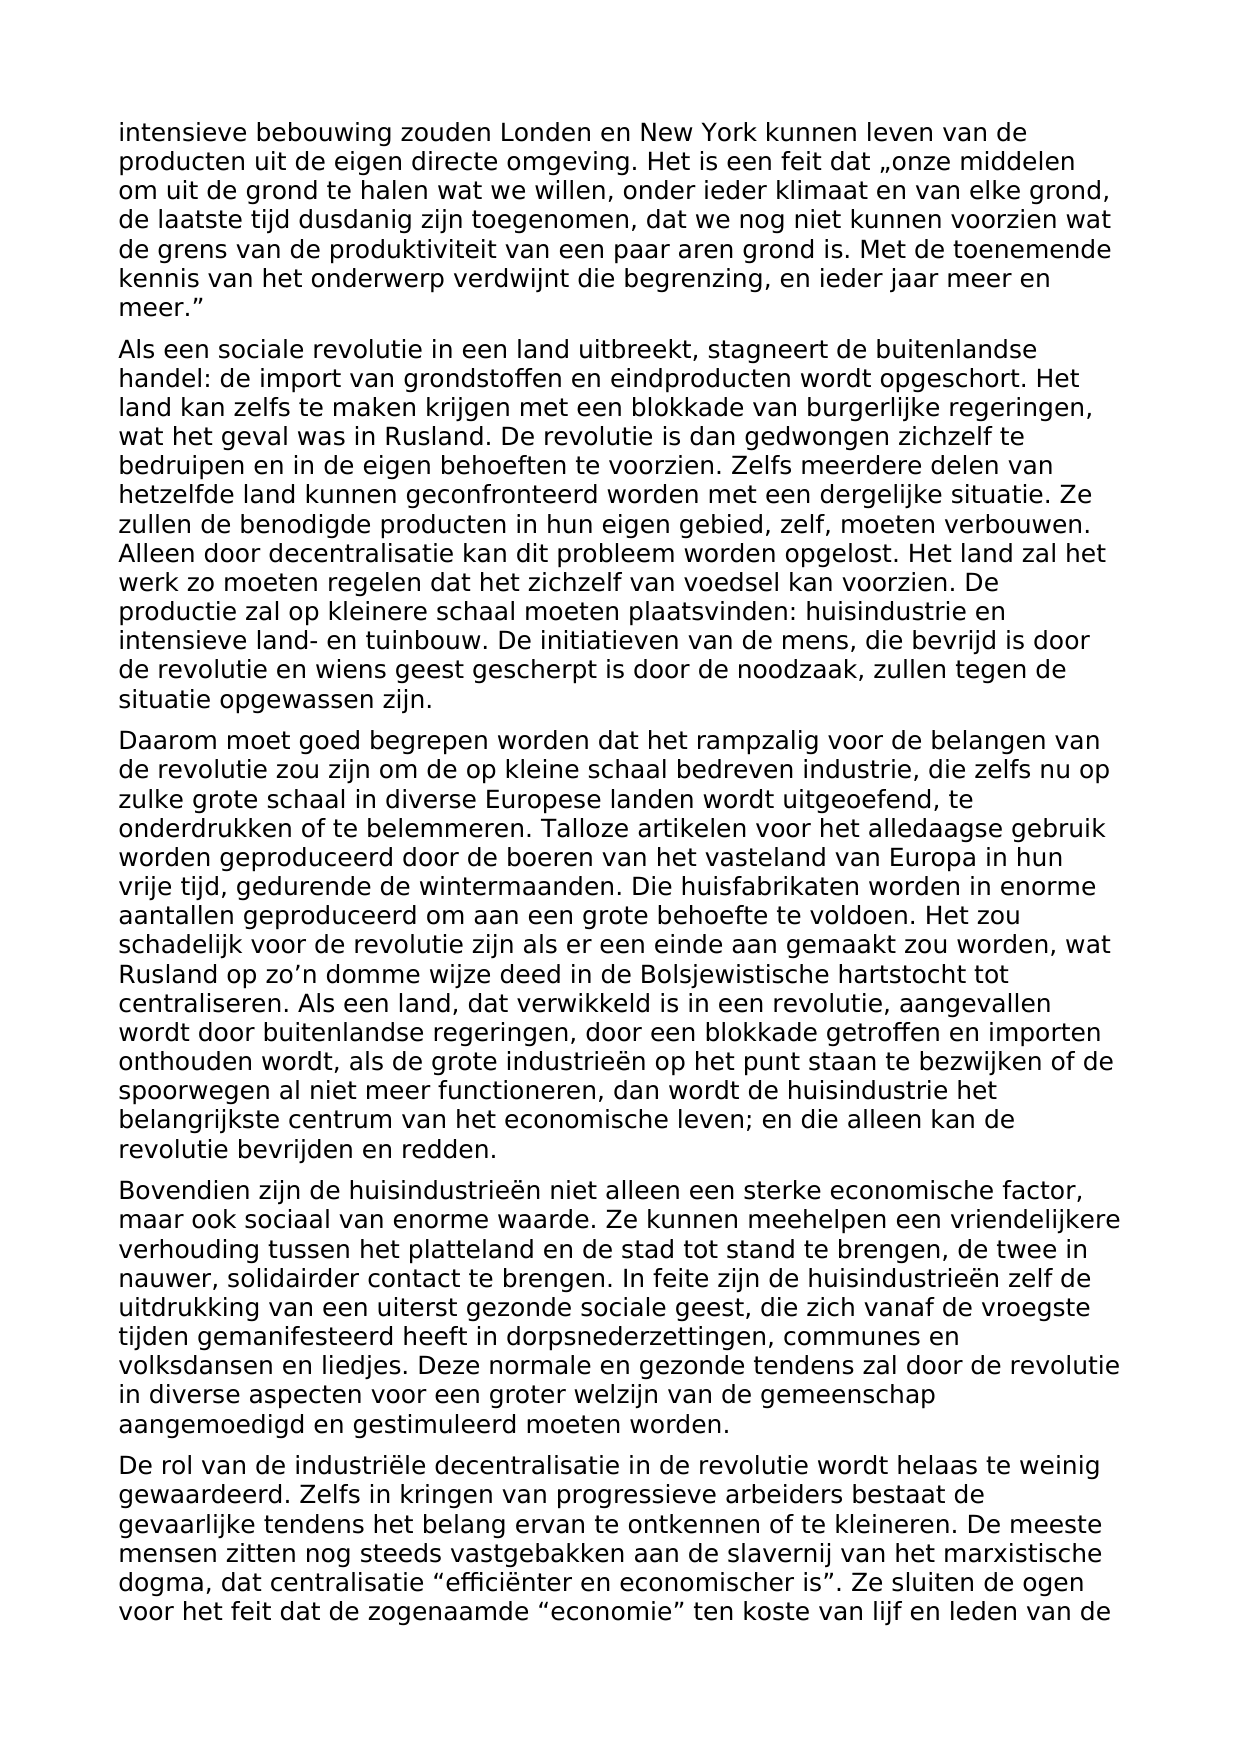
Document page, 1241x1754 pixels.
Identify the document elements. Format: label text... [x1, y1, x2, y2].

text intensieve bebouwing zouden Londen en New York kunnen leven van de producten uit de eigen directe omgeving. Het is een feit dat „onze middelen om uit de grond te halen wat we willen, onder ieder klimaat en van elke grond, de laatste tijd dusdanig zijn toegenomen, dat we nog niet kunnen voorzien wat de grens van de produktiviteit van een paar aren grond is. Met de toenemende kennis van het onderwerp verdwijnt die begrenzing, en ieder jaar meer en meer.” [118, 118, 1122, 322]
text Bovendien zijn de huisindustrieën niet alleen een sterke economische factor, maar ook sociaal van enorme waarde. Ze kunnen meehelpen een vriendelijkere verhouding tussen het platteland en de stad tot stand te brengen, de twee in nauwer, solidairder contact te brengen. In feite zijn de huisindustrieën zelf de uitdrukking van een uiterst gezonde sociale geest, die zich vanaf de vroegste tijden gemanifesteerd heeft in dorpsnederzettingen, communes en volksdansen en liedjes. Deze normale en gezonde tendens zal door de revolutie in diverse aspecten voor een groter welzijn van de gemeenschap aangemoedigd en gestimuleerd moeten worden. [118, 1176, 1122, 1439]
text Daarom moet goed begrepen worden dat het rampzalig voor de belangen van de revolutie zou zijn om de op kleine schaal bedreven industrie, die zelfs nu op zulke grote schaal in diverse Europese landen wordt uitgeoefend, te onderdrukken of te belemmeren. Talloze artikelen voor het alledaagse gebruik worden geproduceerd door de boeren van het vasteland van Europa in hun vrije tijd, gedurende de wintermaanden. Die huisfabrikaten worden in enorme aantallen geproduceerd om aan een grote behoefte te voldoen. Het zou schadelijk voor de revolutie zijn als er een einde aan gemaakt zou worden, wat Rusland op zo’n domme wijze deed in de Bolsjewistische hartstocht tot centraliseren. Als een land, dat verwikkeld is in een revolutie, aangevallen wordt door buitenlandse regeringen, door een blokkade getroffen en importen onthouden wordt, als de grote industrieën op het punt staan te bezwijken of de spoorwegen al niet meer functioneren, dan wordt de huisindustrie het belangrijkste centrum van het economische leven; en die alleen kan de revolutie bevrijden en redden. [118, 726, 1122, 1164]
text De rol van de industriële decentralisatie in de revolutie wordt helaas te weinig gewaardeerd. Zelfs in kringen van progressieve arbeiders bestaat de gevaarlijke tendens het belang ervan te ontkennen of te kleineren. De meeste mensen zitten nog steeds vastgebakken aan de slavernij van het marxistische dogma, dat centralisatie “efficiënter en economischer is”. Ze sluiten de ogen voor het feit dat de zogenaamde “economie” ten koste van lijf en leden van de [118, 1451, 1122, 1626]
text Als een sociale revolutie in een land uitbreekt, stagneert de buitenlandse handel: de import van grondstoffen en eindproducten wordt opgeschort. Het land kan zelfs te maken krijgen met een blokkade van burgerlijke regeringen, wat het geval was in Rusland. De revolutie is dan gedwongen zichzelf te bedruipen en in de eigen behoeften te voorzien. Zelfs meerdere delen van hetzelfde land kunnen geconfronteerd worden met een dergelijke situatie. Ze zullen de benodigde producten in hun eigen gebied, zelf, moeten verbouwen. Alleen door decentralisatie kan dit probleem worden opgelost. Het land zal het werk zo moeten regelen dat het zichzelf van voedsel kan voorzien. De productie zal op kleinere schaal moeten plaatsvinden: huisindustrie en intensieve land- en tuinbouw. De initiatieven van de mens, die bevrijd is door de revolutie en wiens geest gescherpt is door de noodzaak, zullen tegen de situatie opgewassen zijn. [118, 335, 1122, 714]
